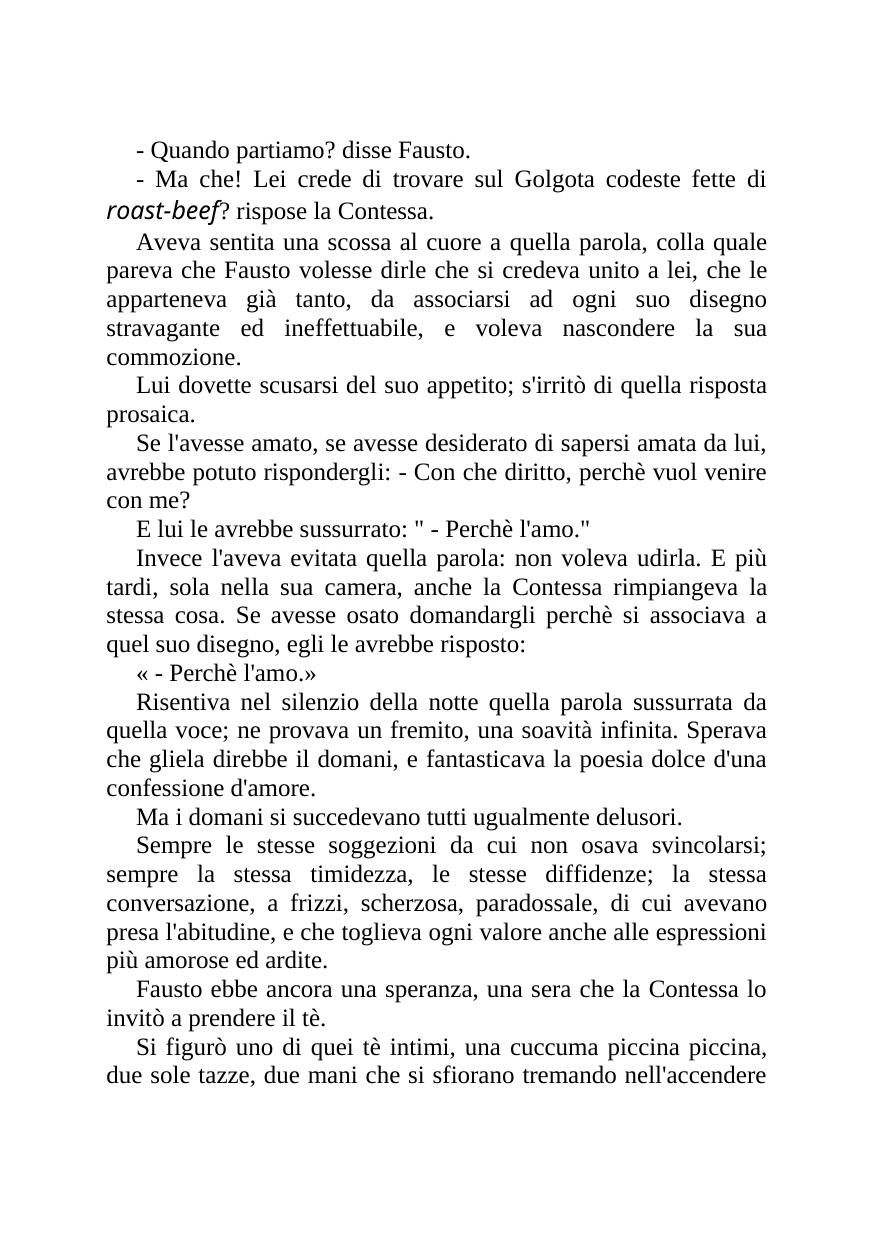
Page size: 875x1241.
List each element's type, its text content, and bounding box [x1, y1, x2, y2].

text - Quando partiamo? disse Fausto. [106, 135, 768, 164]
text Aveva sentita una scossa al cuore a quella parola, colla quale pareva che Fausto volesse dirle che si credeva unito a lei, che le apparteneva già tanto, da associarsi ad ogni suo disegno stravagante ed ineffettuabile, e voleva nascondere la sua commozione. [106, 227, 768, 370]
text Si figurò uno di quei tè intimi, una cuccuma piccina piccina, due sole tazze, due mani che si sfiorano tremando nell'accendere [106, 1032, 768, 1089]
text Se l'avesse amato, se avesse desiderato di sapersi amata da lui, avrebbe potuto rispondergli: - Con che diritto, perchè vuol venire con me? [106, 428, 768, 514]
text Fausto ebbe ancora una speranza, una sera che la Contessa lo invitò a prendere il tè. [106, 974, 768, 1032]
text Invece l'aveva evitata quella parola: non voleva udirla. E più tardi, sola nella sua camera, anche la Contessa rimpiangeva la stessa cosa. Se avesse osato domandargli perchè si associava a quel suo disegno, egli le avrebbe risposto: [106, 543, 768, 658]
text « - Perchè l'amo.» [106, 658, 768, 687]
text Lui dovette scusarsi del suo appetito; s'irritò di quella risposta prosaica. [106, 370, 768, 428]
text Risentiva nel silenzio della notte quella parola sussurrata da quella voce; ne provava un fremito, una soavità infinita. Sperava che gliela direbbe il domani, e fantasticava la poesia dolce d'una confessione d'amore. [106, 687, 768, 802]
text Ma i domani si succedevano tutti ugualmente delusori. [106, 802, 768, 830]
text - Ma che! Lei crede di trovare sul Golgota codeste fette di roast-beef? rispose la Contessa. [106, 164, 768, 227]
text Sempre le stesse soggezioni da cui non osava svincolarsi; sempre la stessa timidezza, le stesse diffidenze; la stessa conversazione, a frizzi, scherzosa, paradossale, di cui avevano presa l'abitudine, e che toglieva ogni valore anche alle espressioni più amorose ed ardite. [106, 830, 768, 974]
text E lui le avrebbe sussurrato: " - Perchè l'amo." [106, 514, 768, 543]
